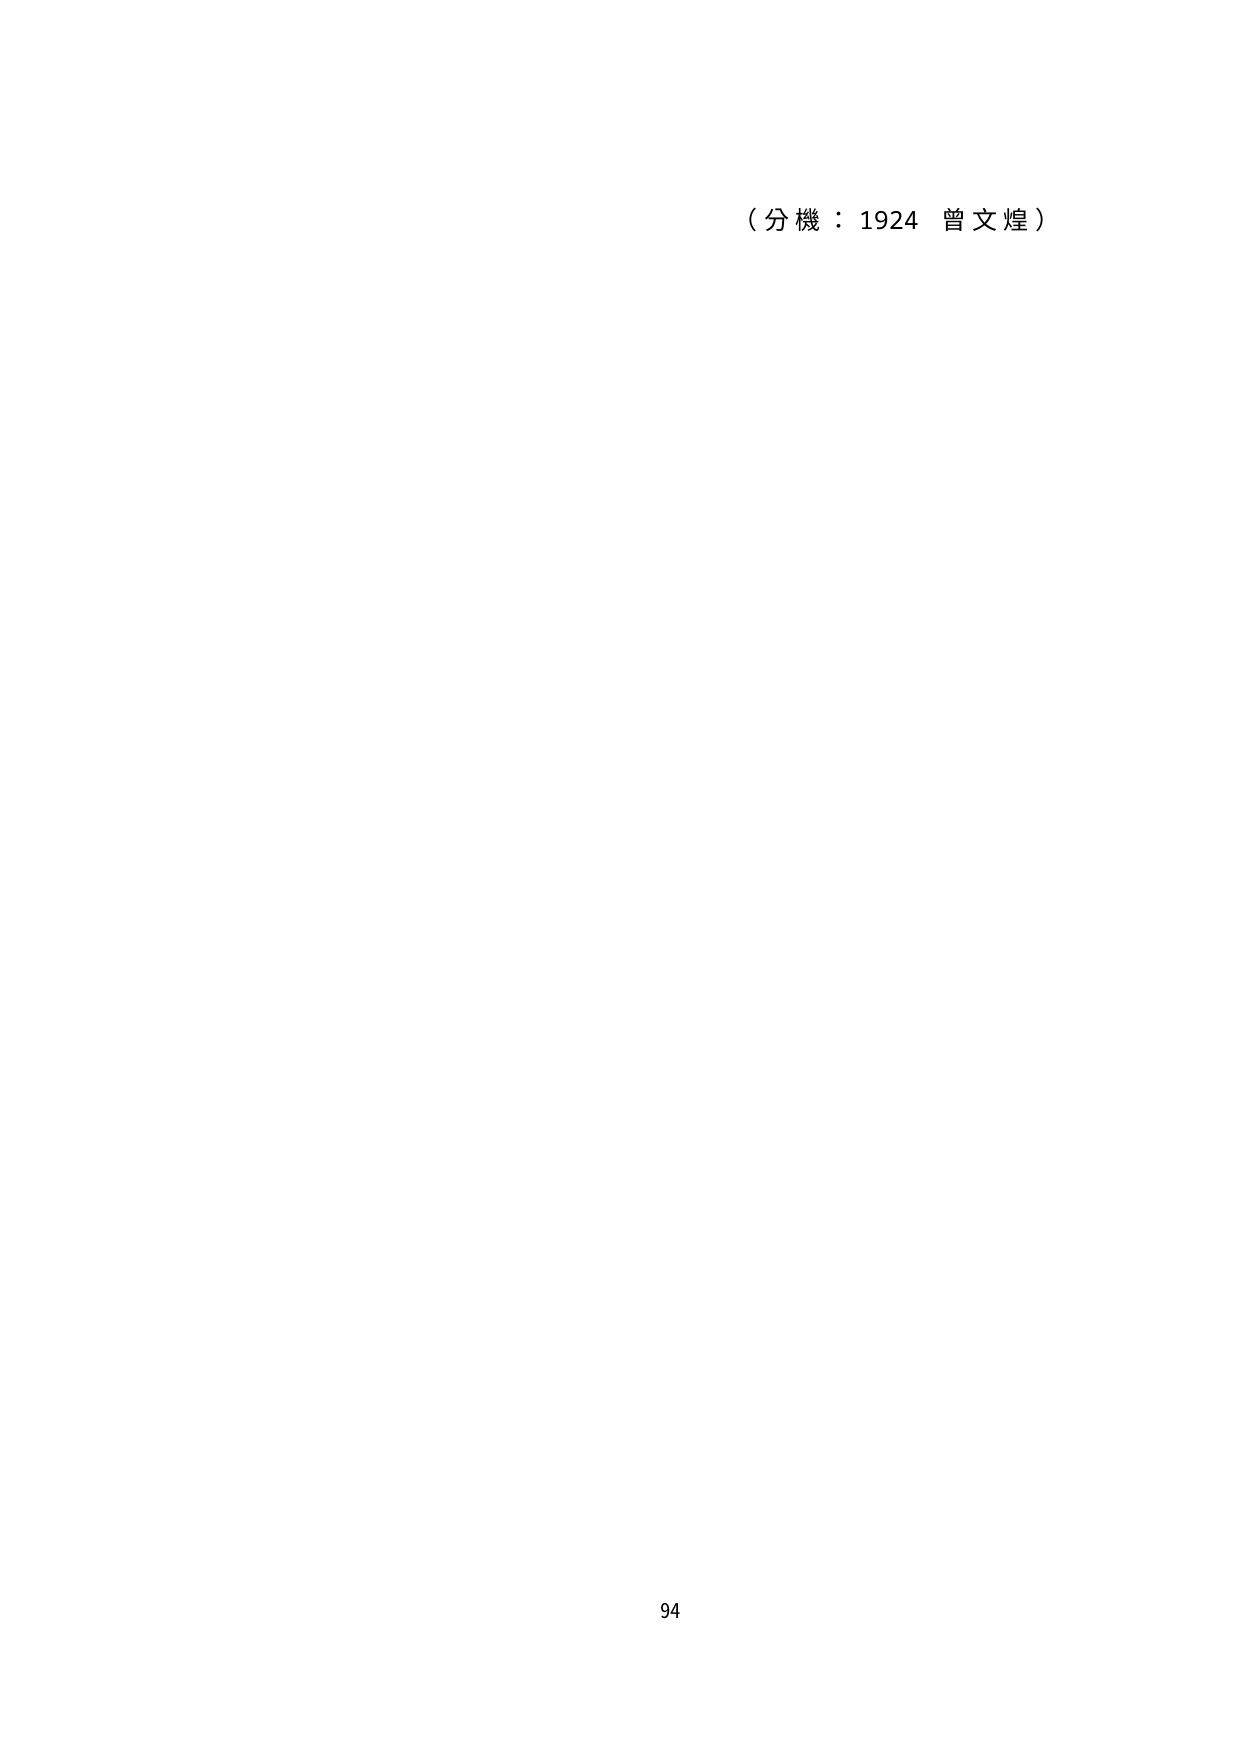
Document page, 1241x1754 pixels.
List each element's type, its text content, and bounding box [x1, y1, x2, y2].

text （分機：1924 曾文煌） [266, 177, 1063, 240]
